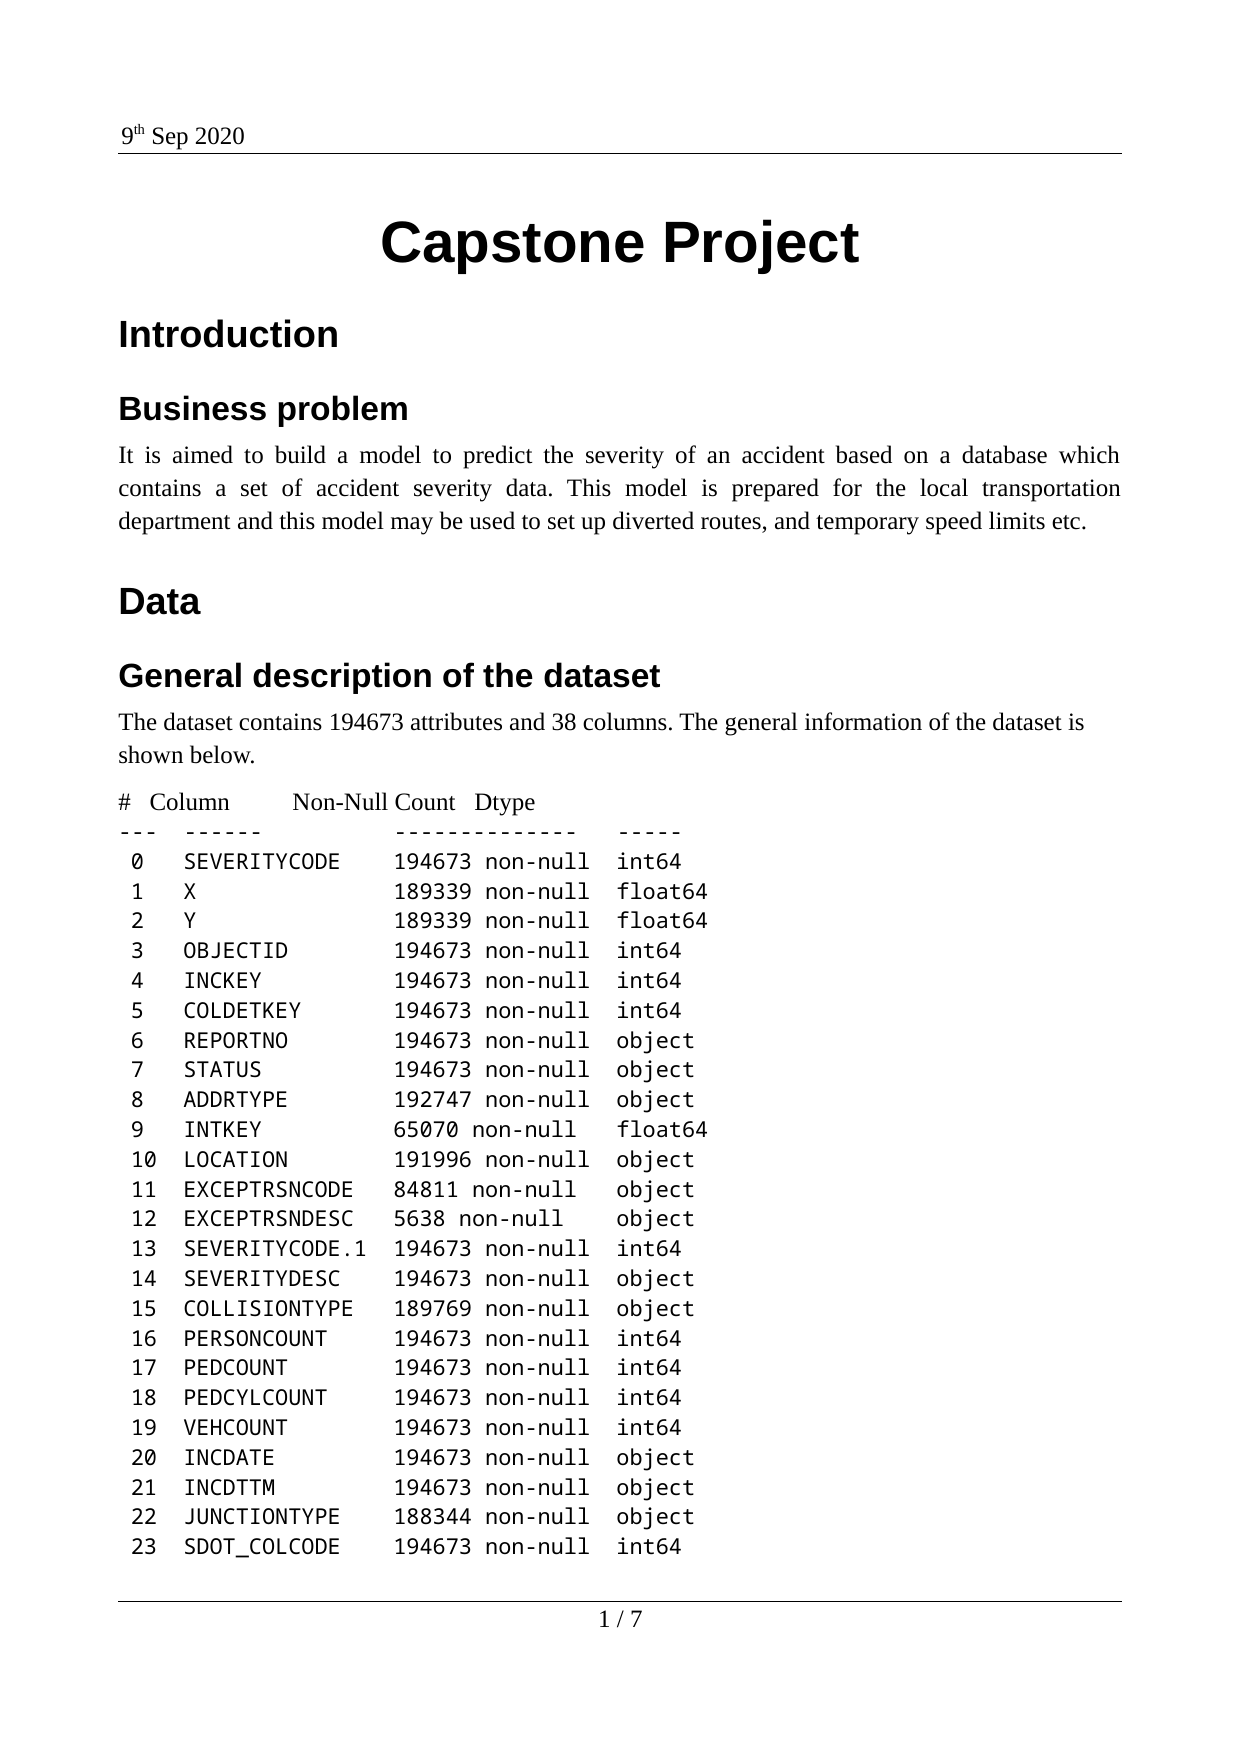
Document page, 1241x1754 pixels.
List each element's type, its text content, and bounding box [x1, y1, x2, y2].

text 16 PERSONCOUNT 194673 non-null int64 [118, 1323, 1122, 1352]
text 20 INCDATE 194673 non-null object [118, 1442, 1122, 1472]
text 0 SEVERITYCODE 194673 non-null int64 [118, 846, 1122, 876]
text 1 X 189339 non-null float64 [118, 876, 1122, 906]
text 7 STATUS 194673 non-null object [118, 1054, 1122, 1084]
subtitle General description of the dataset [118, 656, 1122, 694]
text --- ------ -------------- ----- [118, 816, 1122, 846]
text 18 PEDCYLCOUNT 194673 non-null int64 [118, 1382, 1122, 1412]
title Capstone Project [118, 207, 1122, 274]
text 19 VEHCOUNT 194673 non-null int64 [118, 1412, 1122, 1442]
text 9 INTKEY 65070 non-null float64 [118, 1114, 1122, 1144]
text 11 EXCEPTRSNCODE 84811 non-null object [118, 1174, 1122, 1203]
subtitle Business problem [118, 389, 1122, 427]
text 6 REPORTNO 194673 non-null object [118, 1025, 1122, 1054]
text 22 JUNCTIONTYPE 188344 non-null object [118, 1501, 1122, 1531]
text 5 COLDETKEY 194673 non-null int64 [118, 995, 1122, 1025]
text 8 ADDRTYPE 192747 non-null object [118, 1084, 1122, 1114]
text # Column Non-Null Count Dtype [118, 787, 1122, 816]
text It is aimed to build a model to predict the severity of an accident based on a database which contains a set of accident severity data. This model is prepared for the local transportation department and this model may be used to set up diverted routes, and temporary speed limits etc. [118, 440, 1122, 535]
text 13 SEVERITYCODE.1 194673 non-null int64 [118, 1233, 1122, 1263]
text 23 SDOT_COLCODE 194673 non-null int64 [118, 1531, 1122, 1561]
text 15 COLLISIONTYPE 189769 non-null object [118, 1293, 1122, 1323]
subtitle Introduction [118, 312, 1122, 356]
text 21 INCDTTM 194673 non-null object [118, 1472, 1122, 1501]
text 4 INCKEY 194673 non-null int64 [118, 965, 1122, 995]
text 17 PEDCOUNT 194673 non-null int64 [118, 1352, 1122, 1382]
text 10 LOCATION 191996 non-null object [118, 1144, 1122, 1174]
text 2 Y 189339 non-null float64 [118, 906, 1122, 935]
text 14 SEVERITYDESC 194673 non-null object [118, 1263, 1122, 1293]
text 12 EXCEPTRSNDESC 5638 non-null object [118, 1203, 1122, 1233]
text The dataset contains 194673 attributes and 38 columns. The general information of the dataset is shown below. [118, 707, 1122, 768]
text 3 OBJECTID 194673 non-null int64 [118, 935, 1122, 965]
subtitle Data [118, 579, 1122, 622]
